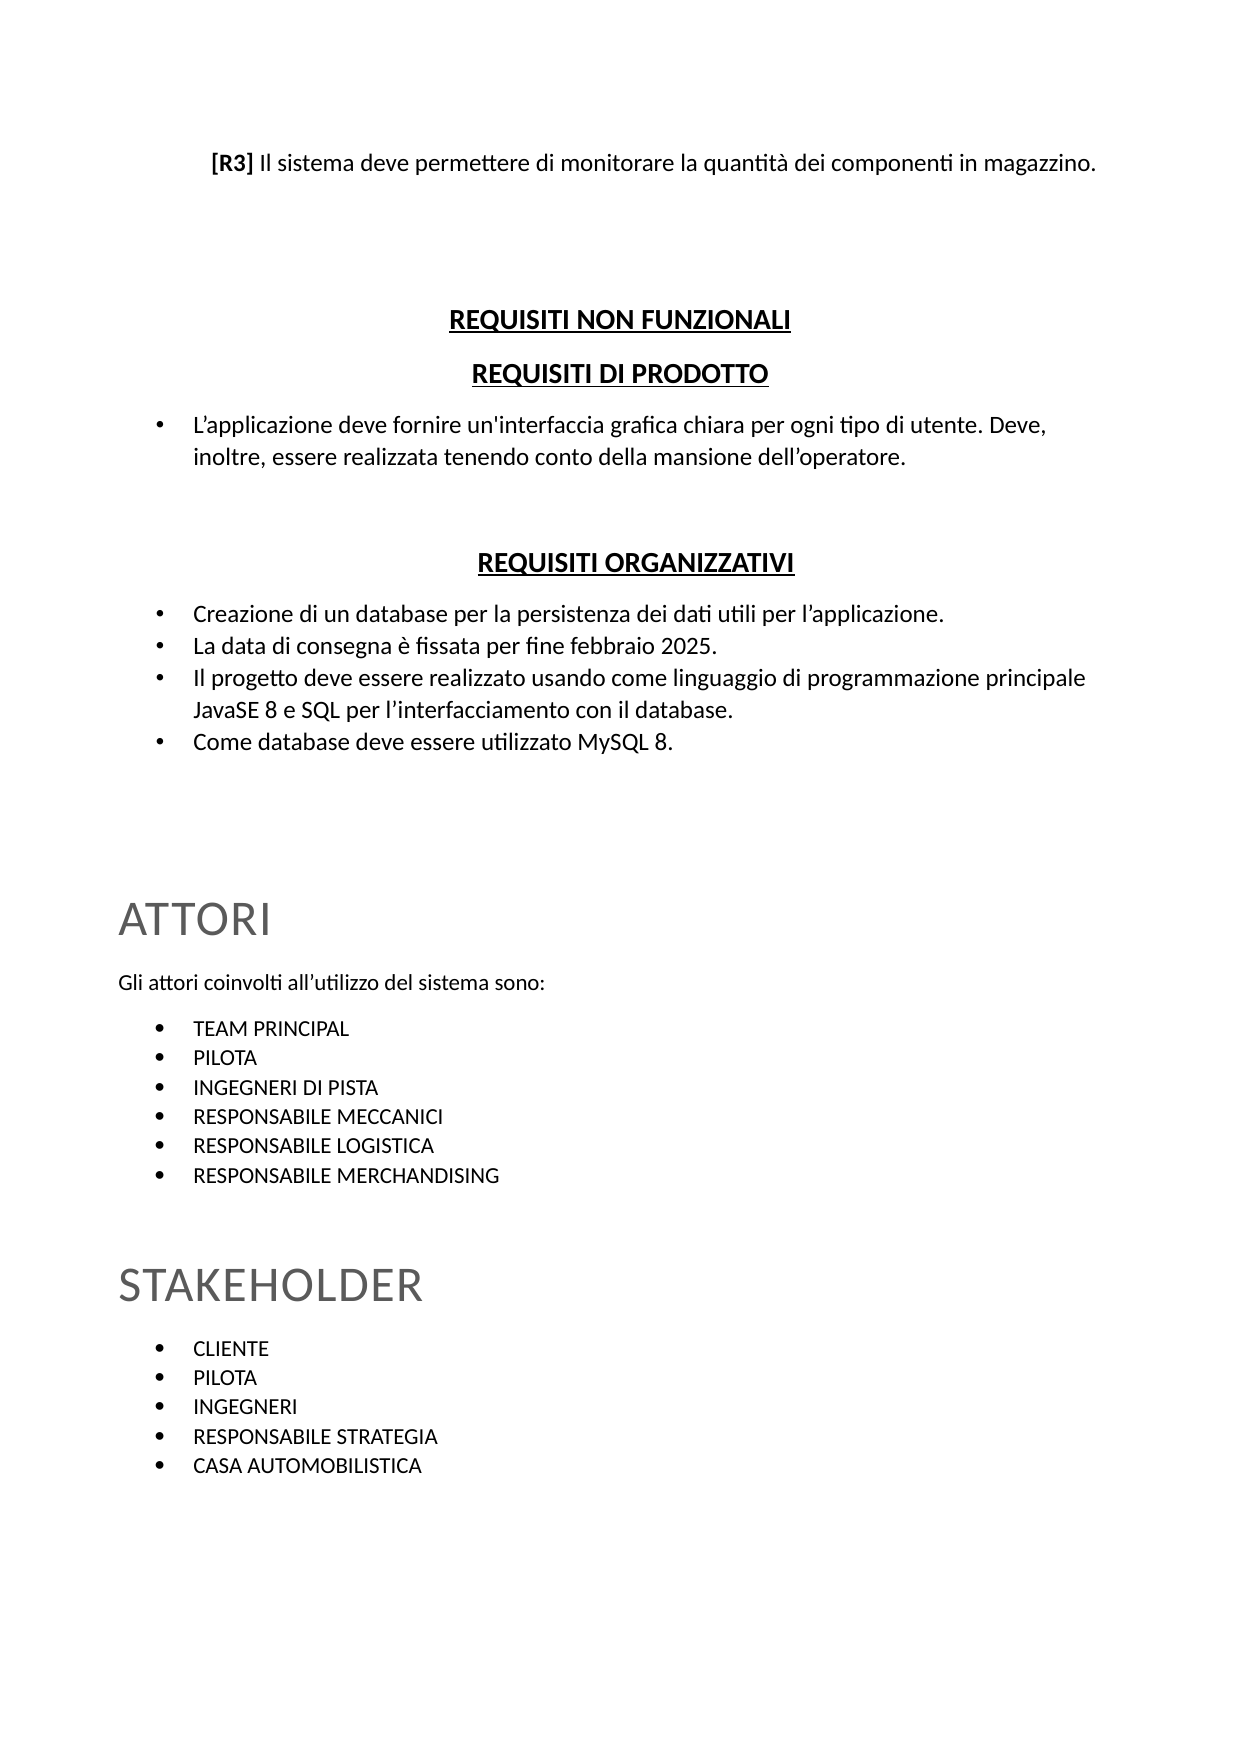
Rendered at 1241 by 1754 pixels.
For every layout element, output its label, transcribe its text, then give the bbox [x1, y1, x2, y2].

list RESPONSABILE LOGISTICA [156, 1131, 1122, 1159]
list Il progetto deve essere realizzato usando come linguaggio di programmazione principale JavaSE 8 e SQL per l’interfacciamento con il database. [156, 662, 1122, 724]
list RESPONSABILE STRATEGIA [156, 1422, 1122, 1450]
list PILOTA [156, 1363, 1122, 1391]
list INGEGNERI [156, 1392, 1122, 1420]
list PILOTA [156, 1043, 1122, 1071]
text REQUISITI NON FUNZIONALI [118, 301, 1122, 337]
subtitle ATTORI [118, 887, 1122, 948]
text REQUISITI DI PRODOTTO [118, 355, 1122, 391]
list RESPONSABILE MERCHANDISING [156, 1161, 1122, 1189]
text Gli attori coinvolti all’utilizzo del sistema sono: [118, 968, 1122, 996]
list RESPONSABILE MECCANICI [156, 1102, 1122, 1130]
list La data di consegna è fissata per fine febbraio 2025. [156, 630, 1122, 660]
subtitle STAKEHOLDER [118, 1253, 1122, 1314]
list Creazione di un database per la persistenza dei dati utili per l’applicazione. [156, 598, 1122, 628]
list INGEGNERI DI PISTA [156, 1073, 1122, 1101]
list CLIENTE [156, 1334, 1122, 1362]
list [R3] Il sistema deve permettere di monitorare la quantità dei componenti in magazzino. [181, 148, 1122, 178]
list TEAM PRINCIPAL [156, 1014, 1122, 1042]
list Come database deve essere utilizzato MySQL 8. [156, 726, 1122, 756]
list REQUISITI ORGANIZZATIVI [381, 544, 1122, 579]
list CASA AUTOMOBILISTICA [156, 1451, 1122, 1479]
list L’applicazione deve fornire un'interfaccia grafica chiara per ogni tipo di utente. Deve, inoltre, essere realizzata tenendo conto della mansione dell’operatore. [156, 409, 1122, 472]
